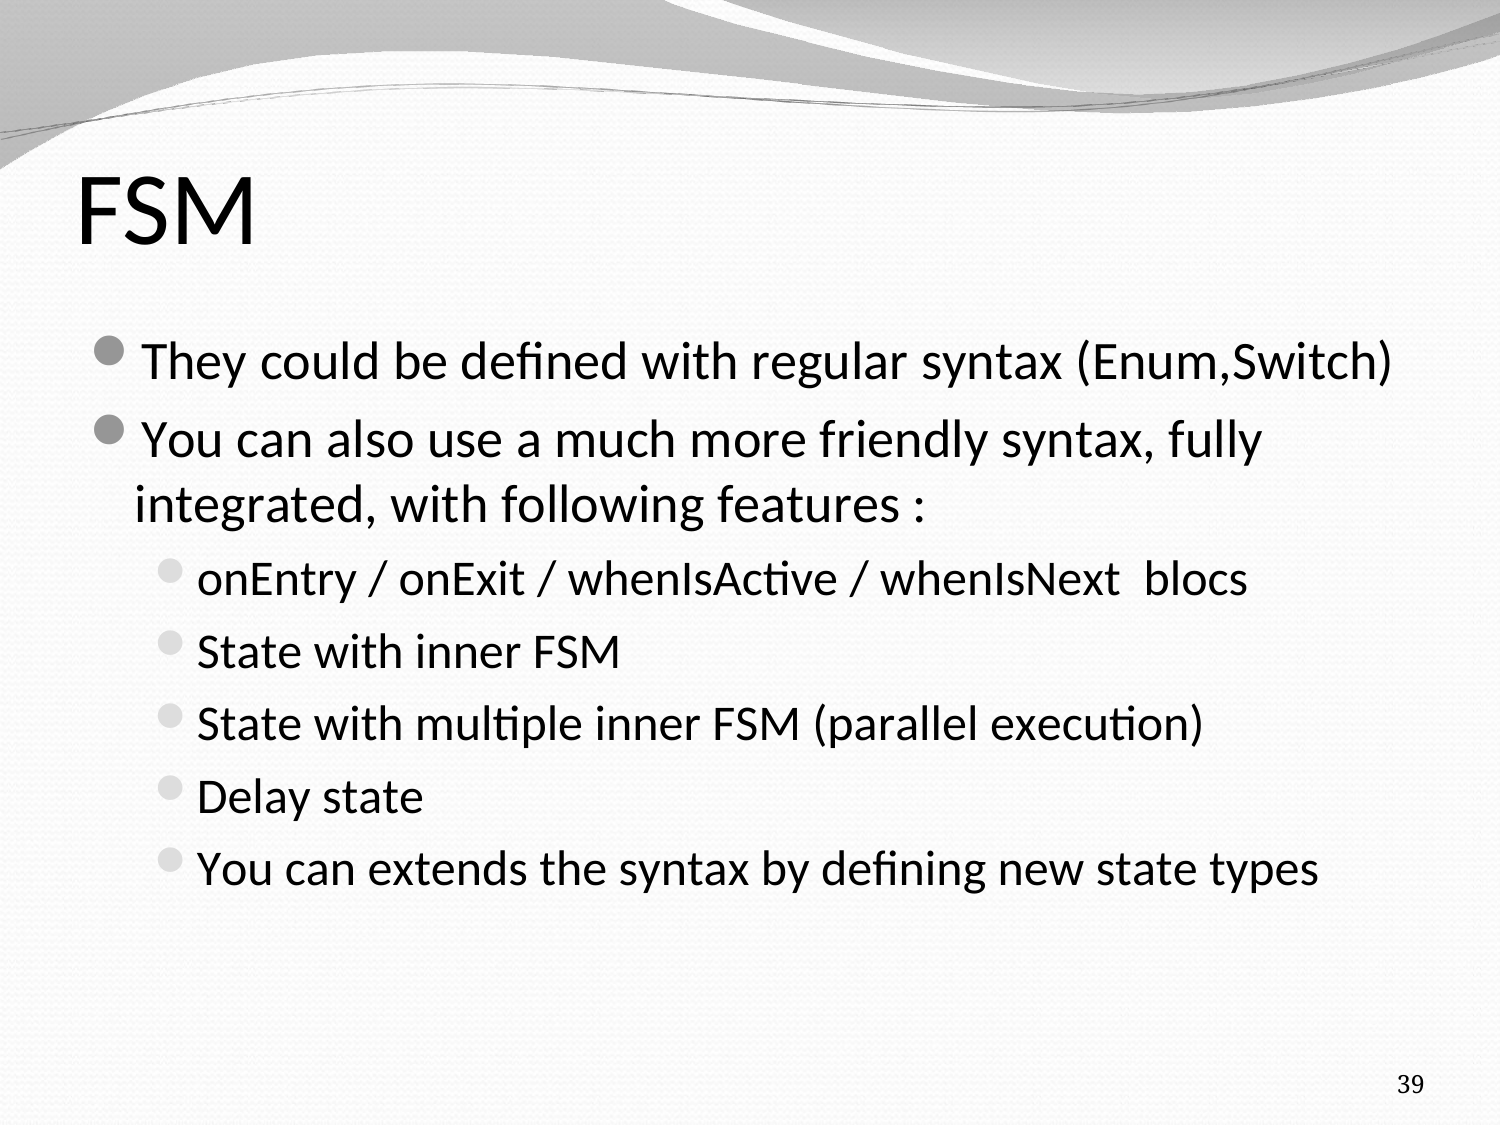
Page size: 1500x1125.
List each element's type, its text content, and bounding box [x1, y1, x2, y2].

list They could be defined with regular syntax (Enum,Switch) You can also use a much more friendly syntax, fully integrated, with following features : onEntry / onExit / whenIsActive / whenIsNext blocs State with inner FSM State with multiple inner FSM (parallel execution) Delay state You can extends the syntax by defining new state types [75, 317, 1426, 1038]
text_box [1299, 1042, 1426, 1103]
picture [0, 0, 1500, 1125]
title FSM [75, 78, 1471, 266]
